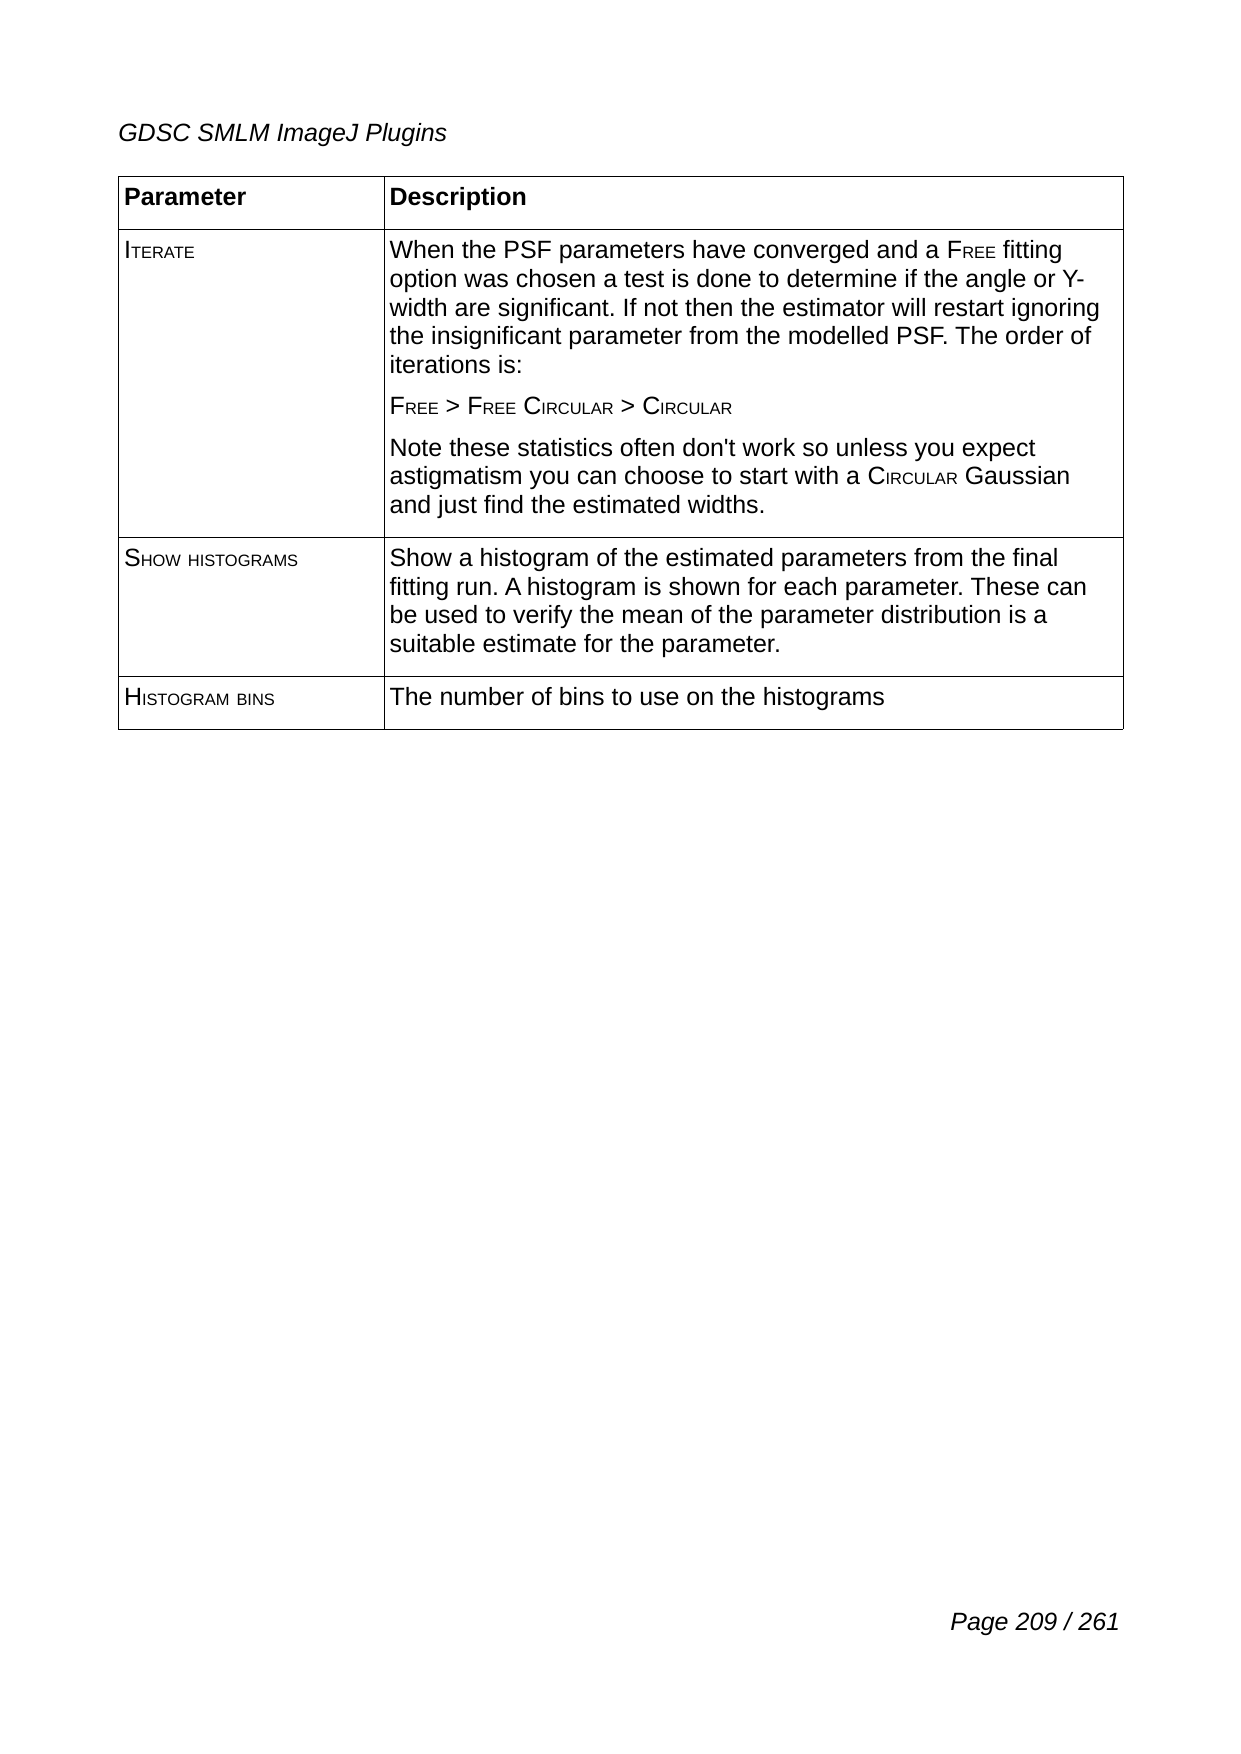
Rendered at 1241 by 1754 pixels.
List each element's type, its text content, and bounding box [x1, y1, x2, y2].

table_header Parameter [119, 177, 384, 229]
table_cell Iterate [119, 230, 384, 537]
table_cell The number of bins to use on the histograms [385, 677, 1123, 729]
table_cell Histogram bins [119, 677, 384, 729]
table_cell When the PSF parameters have converged and a Free fitting option was chosen a test is done to determine if the angle or Y-width are significant. If not then the estimator will restart ignoring the insignificant parameter from the modelled PSF. The order of iterations is: Free > Free Circular > Circular Note these statistics often don't work so unless you expect astigmatism you can choose to start with a Circular Gaussian and just find the estimated widths. [385, 230, 1123, 537]
table_cell Show a histogram of the estimated parameters from the final fitting run. A histogram is shown for each parameter. These can be used to verify the mean of the parameter distribution is a suitable estimate for the parameter. [385, 538, 1123, 676]
table_cell Show histograms [119, 538, 384, 676]
table_header Description [385, 177, 1123, 229]
